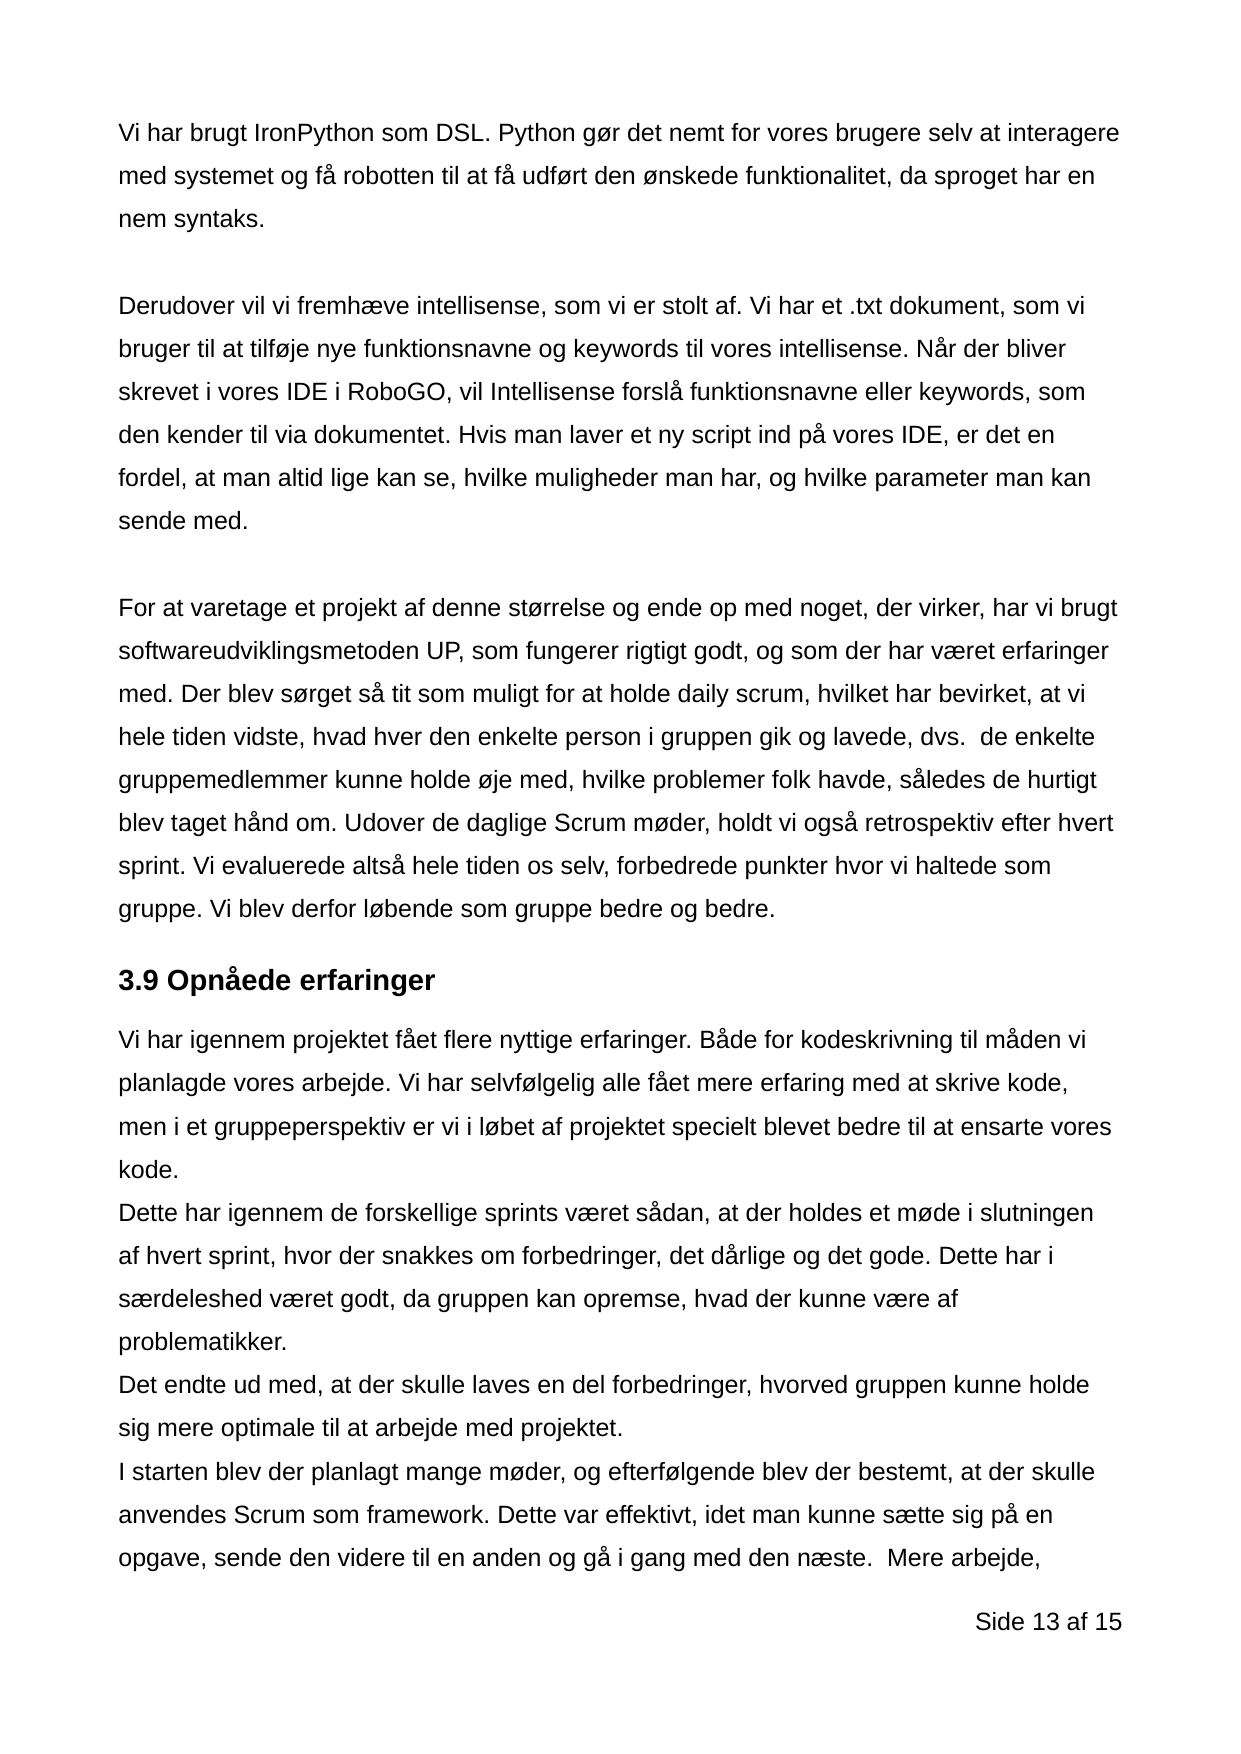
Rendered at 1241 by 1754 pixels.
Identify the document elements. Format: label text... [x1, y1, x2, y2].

text Det endte ud med, at der skulle laves en del forbedringer, hvorved gruppen kunne holde sig mere optimale til at arbejde med projektet. [118, 1370, 1122, 1442]
text Vi har igennem projektet fået flere nyttige erfaringer. Både for kodeskrivning til måden vi [118, 1025, 1122, 1054]
text planlagde vores arbejde. Vi har selvfølgelig alle fået mere erfaring med at skrive kode, [118, 1068, 1122, 1097]
text kode. [118, 1155, 1122, 1183]
text For at varetage et projekt af denne størrelse og ende op med noget, der virker, har vi brugt softwareudviklingsmetoden UP, som fungerer rigtigt godt, og som der har været erfaringer med. Der blev sørget så tit som muligt for at holde daily scrum, hvilket har bevirket, at vi hele tiden vidste, hvad hver den enkelte person i gruppen gik og lavede, dvs. de enkelte gruppemedlemmer kunne holde øje med, hvilke problemer folk havde, således de hurtigt blev taget hånd om. Udover de daglige Scrum møder, holdt vi også retrospektiv efter hvert sprint. Vi evaluerede altså hele tiden os selv, forbedrede punkter hvor vi haltede som gruppe. Vi blev derfor løbende som gruppe bedre og bedre. [118, 592, 1122, 923]
text Vi har brugt IronPython som DSL. Python gør det nemt for vores brugere selv at interagere med systemet og få robotten til at få udført den ønskede funktionalitet, da sproget har en nem syntaks. [118, 118, 1122, 233]
text I starten blev der planlagt mange møder, og efterfølgende blev der bestemt, at der skulle anvendes Scrum som framework. Dette var effektivt, idet man kunne sætte sig på en opgave, sende den videre til en anden og gå i gang med den næste. Mere arbejde, [118, 1457, 1122, 1572]
text men i et gruppeperspektiv er vi i løbet af projektet specielt blevet bedre til at ensarte vores [118, 1112, 1122, 1140]
subtitle 3.9 Opnåede erfaringer [118, 962, 1122, 996]
text Derudover vil vi fremhæve intellisense, som vi er stolt af. Vi har et .txt dokument, som vi bruger til at tilføje nye funktionsnavne og keywords til vores intellisense. Når der bliver skrevet i vores IDE i RoboGO, vil Intellisense forslå funktionsnavne eller keywords, som den kender til via dokumentet. Hvis man laver et ny script ind på vores IDE, er det en fordel, at man altid lige kan se, hvilke muligheder man har, og hvilke parameter man kan sende med. [118, 291, 1122, 535]
text Dette har igennem de forskellige sprints været sådan, at der holdes et møde i slutningen af hvert sprint, hvor der snakkes om forbedringer, det dårlige og det gode. Dette har i særdeleshed været godt, da gruppen kan opremse, hvad der kunne være af problematikker. [118, 1198, 1122, 1356]
